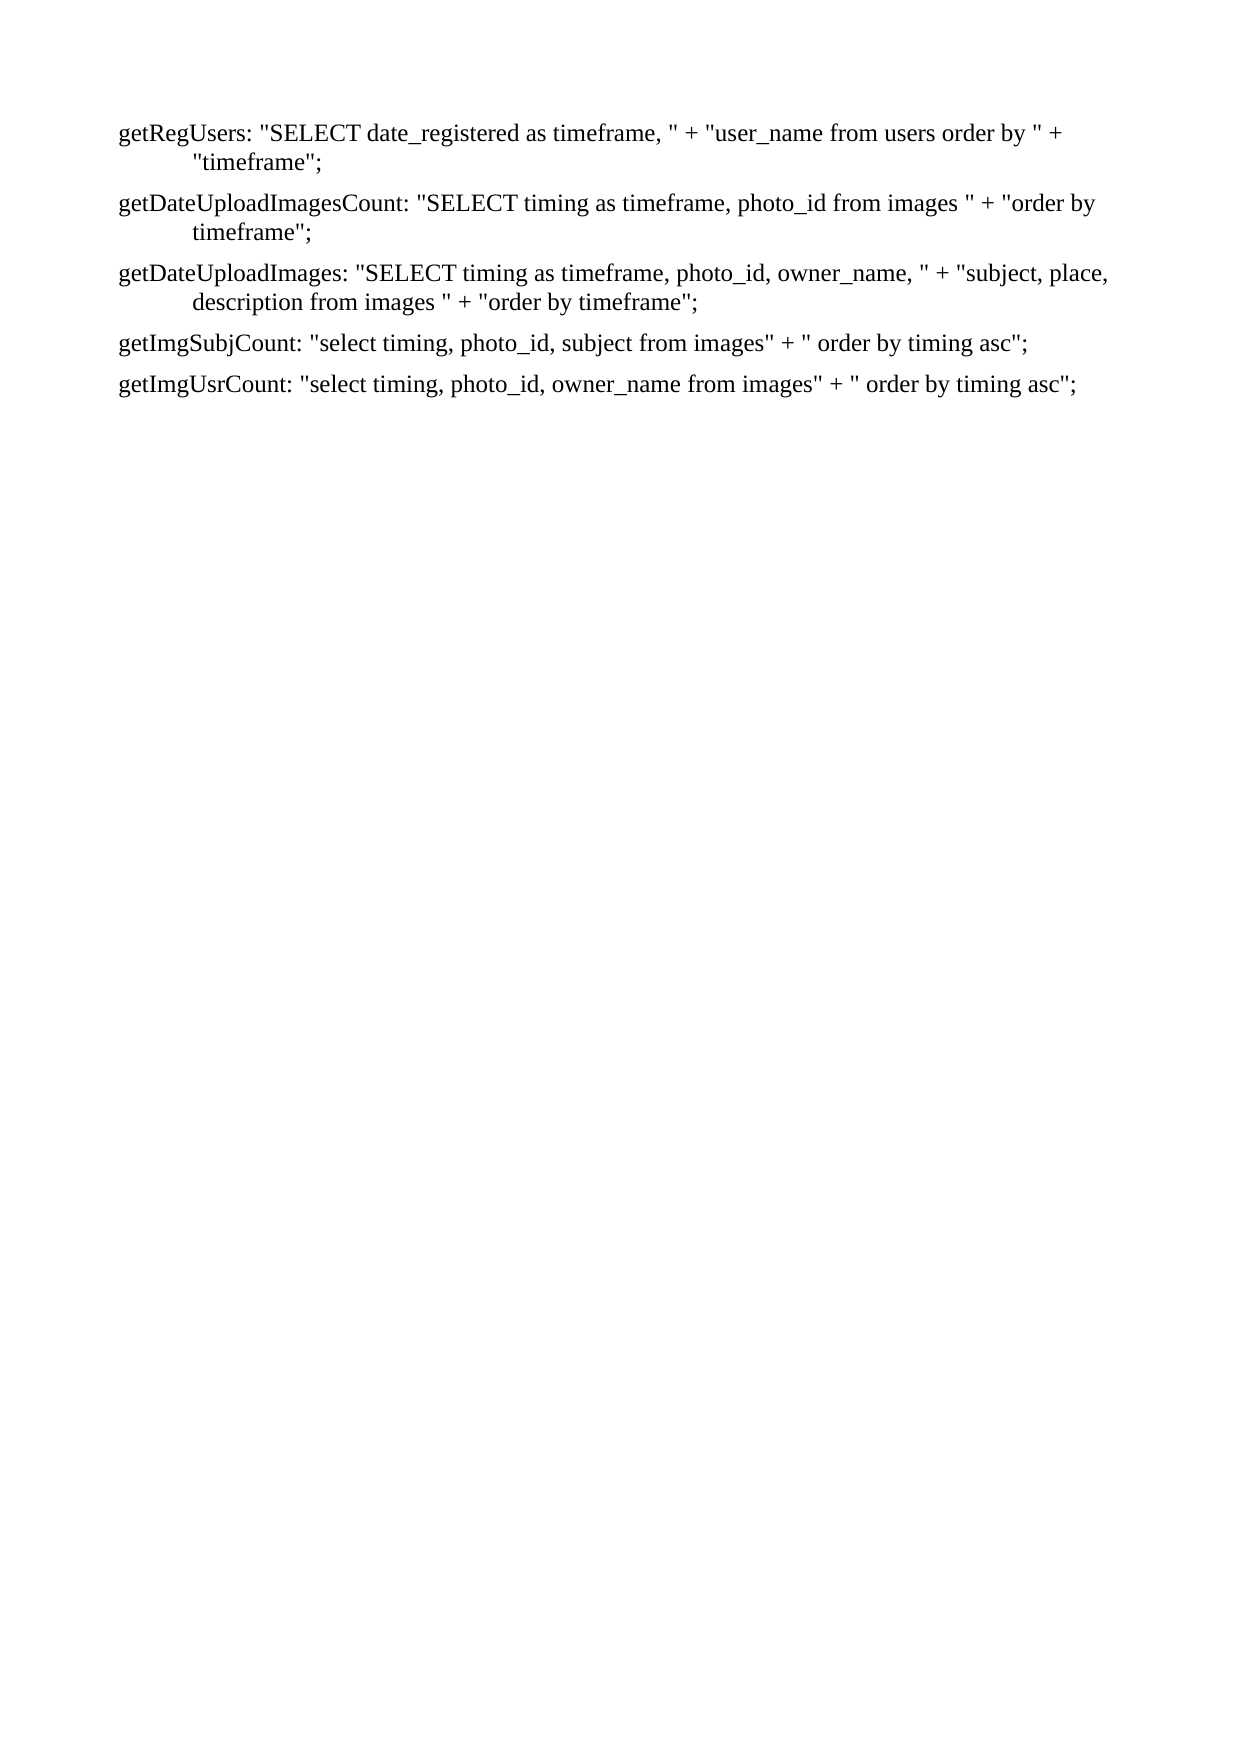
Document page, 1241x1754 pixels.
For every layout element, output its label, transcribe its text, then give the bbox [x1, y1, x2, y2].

text getDateUploadImages: "SELECT timing as timeframe, photo_id, owner_name, " + "subject, place, description from images " + "order by timeframe"; [118, 258, 1122, 316]
text getImgSubjCount: "select timing, photo_id, subject from images" + " order by timing asc"; [118, 328, 1122, 357]
text getImgUsrCount: "select timing, photo_id, owner_name from images" + " order by timing asc"; [118, 369, 1122, 398]
text getDateUploadImagesCount: "SELECT timing as timeframe, photo_id from images " + "order by timeframe"; [118, 188, 1122, 246]
text getRegUsers: "SELECT date_registered as timeframe, " + "user_name from users order by " + "timeframe"; [118, 118, 1122, 176]
